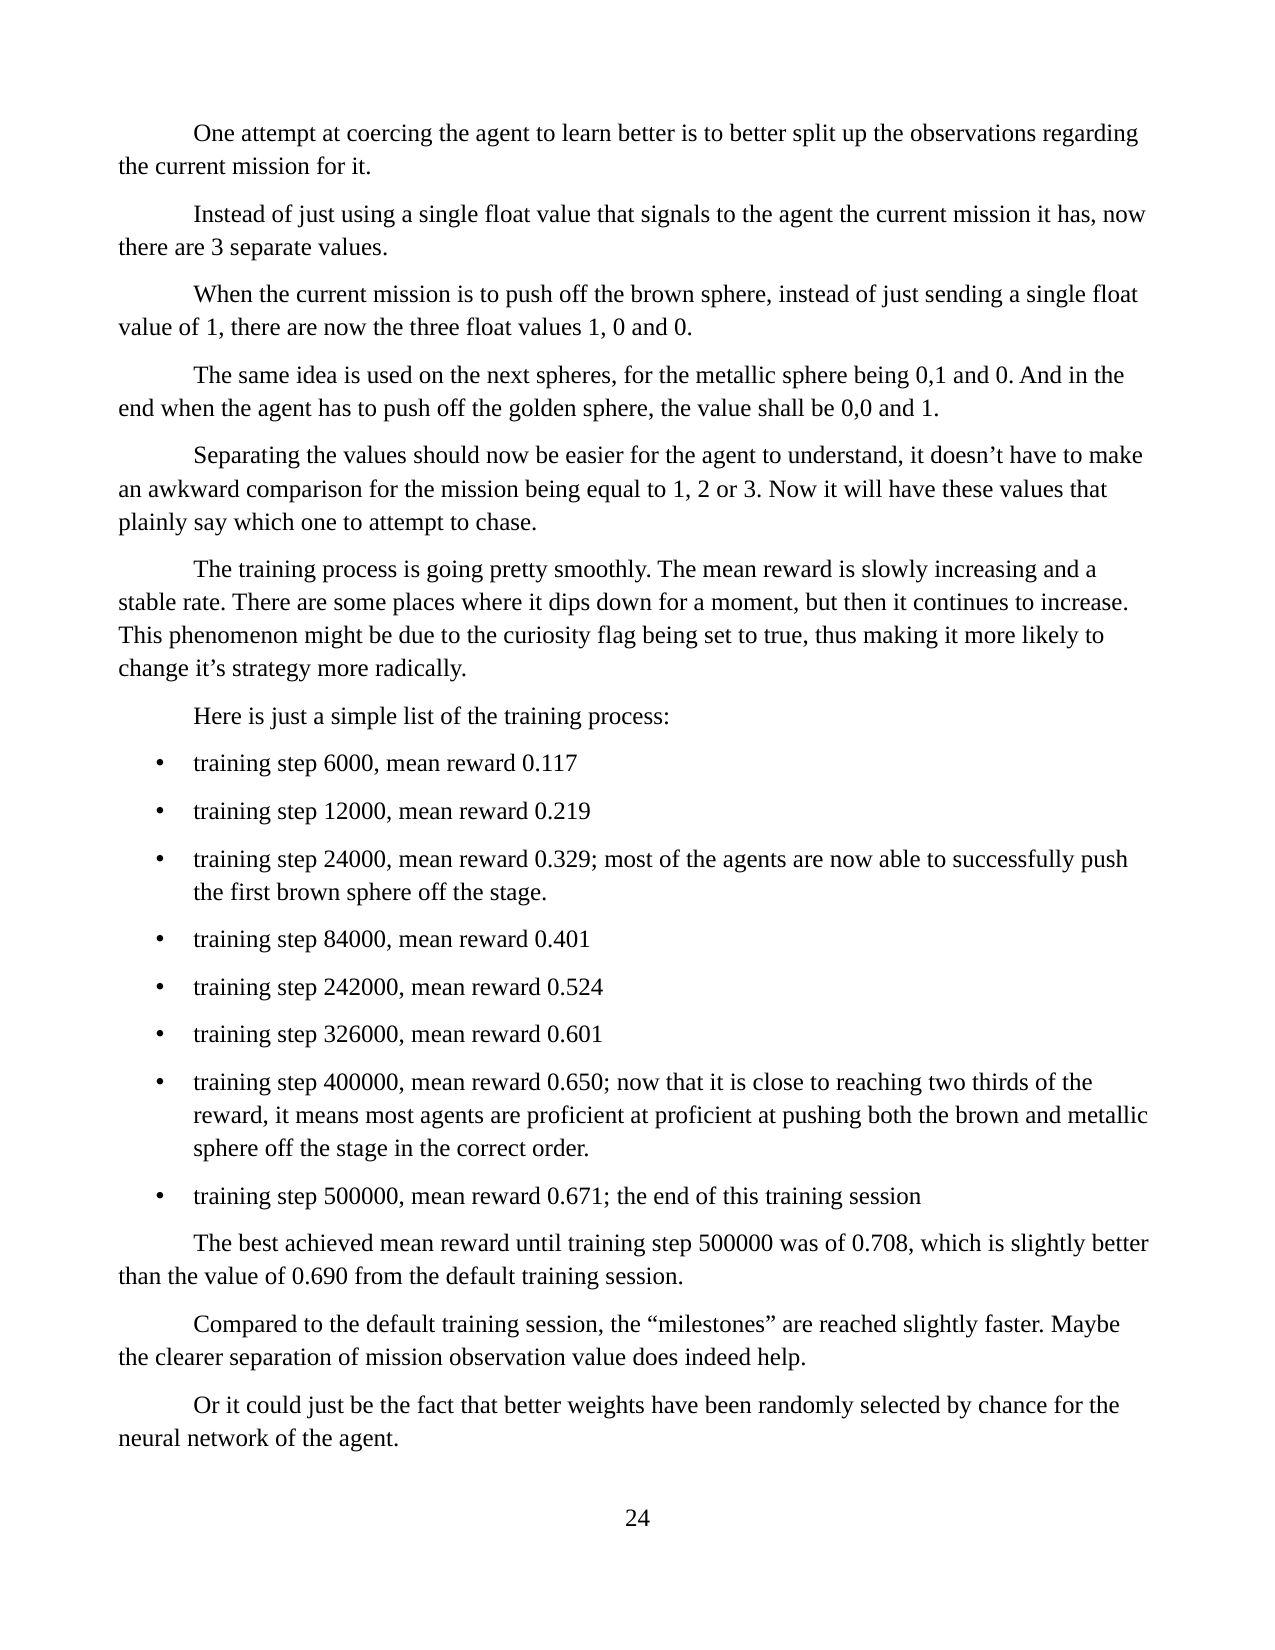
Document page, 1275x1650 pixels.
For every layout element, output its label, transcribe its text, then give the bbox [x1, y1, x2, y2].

list training step 500000, mean reward 0.671; the end of this training session [156, 1181, 1157, 1209]
text Separating the values should now be easier for the agent to understand, it doesn’t have to make an awkward comparison for the mission being equal to 1, 2 or 3. Now it will have these values that plainly say which one to attempt to chase. [118, 441, 1157, 535]
text The best achieved mean reward until training step 500000 was of 0.708, which is slightly better than the value of 0.690 from the default training session. [118, 1228, 1157, 1290]
list training step 326000, mean reward 0.601 [156, 1019, 1157, 1048]
list training step 24000, mean reward 0.329; most of the agents are now able to successfully push the first brown sphere off the stage. [156, 844, 1157, 906]
text Or it could just be the fact that better weights have been randomly selected by chance for the neural network of the agent. [118, 1390, 1157, 1451]
text The training process is going pretty smoothly. The mean reward is slowly increasing and a stable rate. There are some places where it dips down for a moment, but then it continues to increase. This phenomenon might be due to the curiosity flag being set to true, thus making it more likely to change it’s strategy more radically. [118, 554, 1157, 682]
text One attempt at coercing the agent to learn better is to better split up the observations regarding the current mission for it. [118, 118, 1157, 180]
list training step 242000, mean reward 0.524 [156, 972, 1157, 1001]
list training step 84000, mean reward 0.401 [156, 924, 1157, 953]
text The same idea is used on the next spheres, for the metallic sphere being 0,1 and 0. And in the end when the agent has to push off the golden sphere, the value shall be 0,0 and 1. [118, 360, 1157, 422]
text Here is just a simple list of the training process: [118, 701, 1157, 730]
text When the current mission is to push off the brown sphere, instead of just sending a single float value of 1, there are now the three float values 1, 0 and 0. [118, 279, 1157, 341]
text Compared to the default training session, the “milestones” are reached slightly faster. Maybe the clearer separation of mission observation value does indeed help. [118, 1309, 1157, 1371]
list training step 400000, mean reward 0.650; now that it is close to reaching two thirds of the reward, it means most agents are proficient at proficient at pushing both the brown and metallic sphere off the stage in the correct order. [156, 1067, 1157, 1162]
text Instead of just using a single float value that signals to the agent the current mission it has, now there are 3 separate values. [118, 199, 1157, 261]
list training step 6000, mean reward 0.117 [156, 748, 1157, 777]
list training step 12000, mean reward 0.219 [156, 796, 1157, 825]
